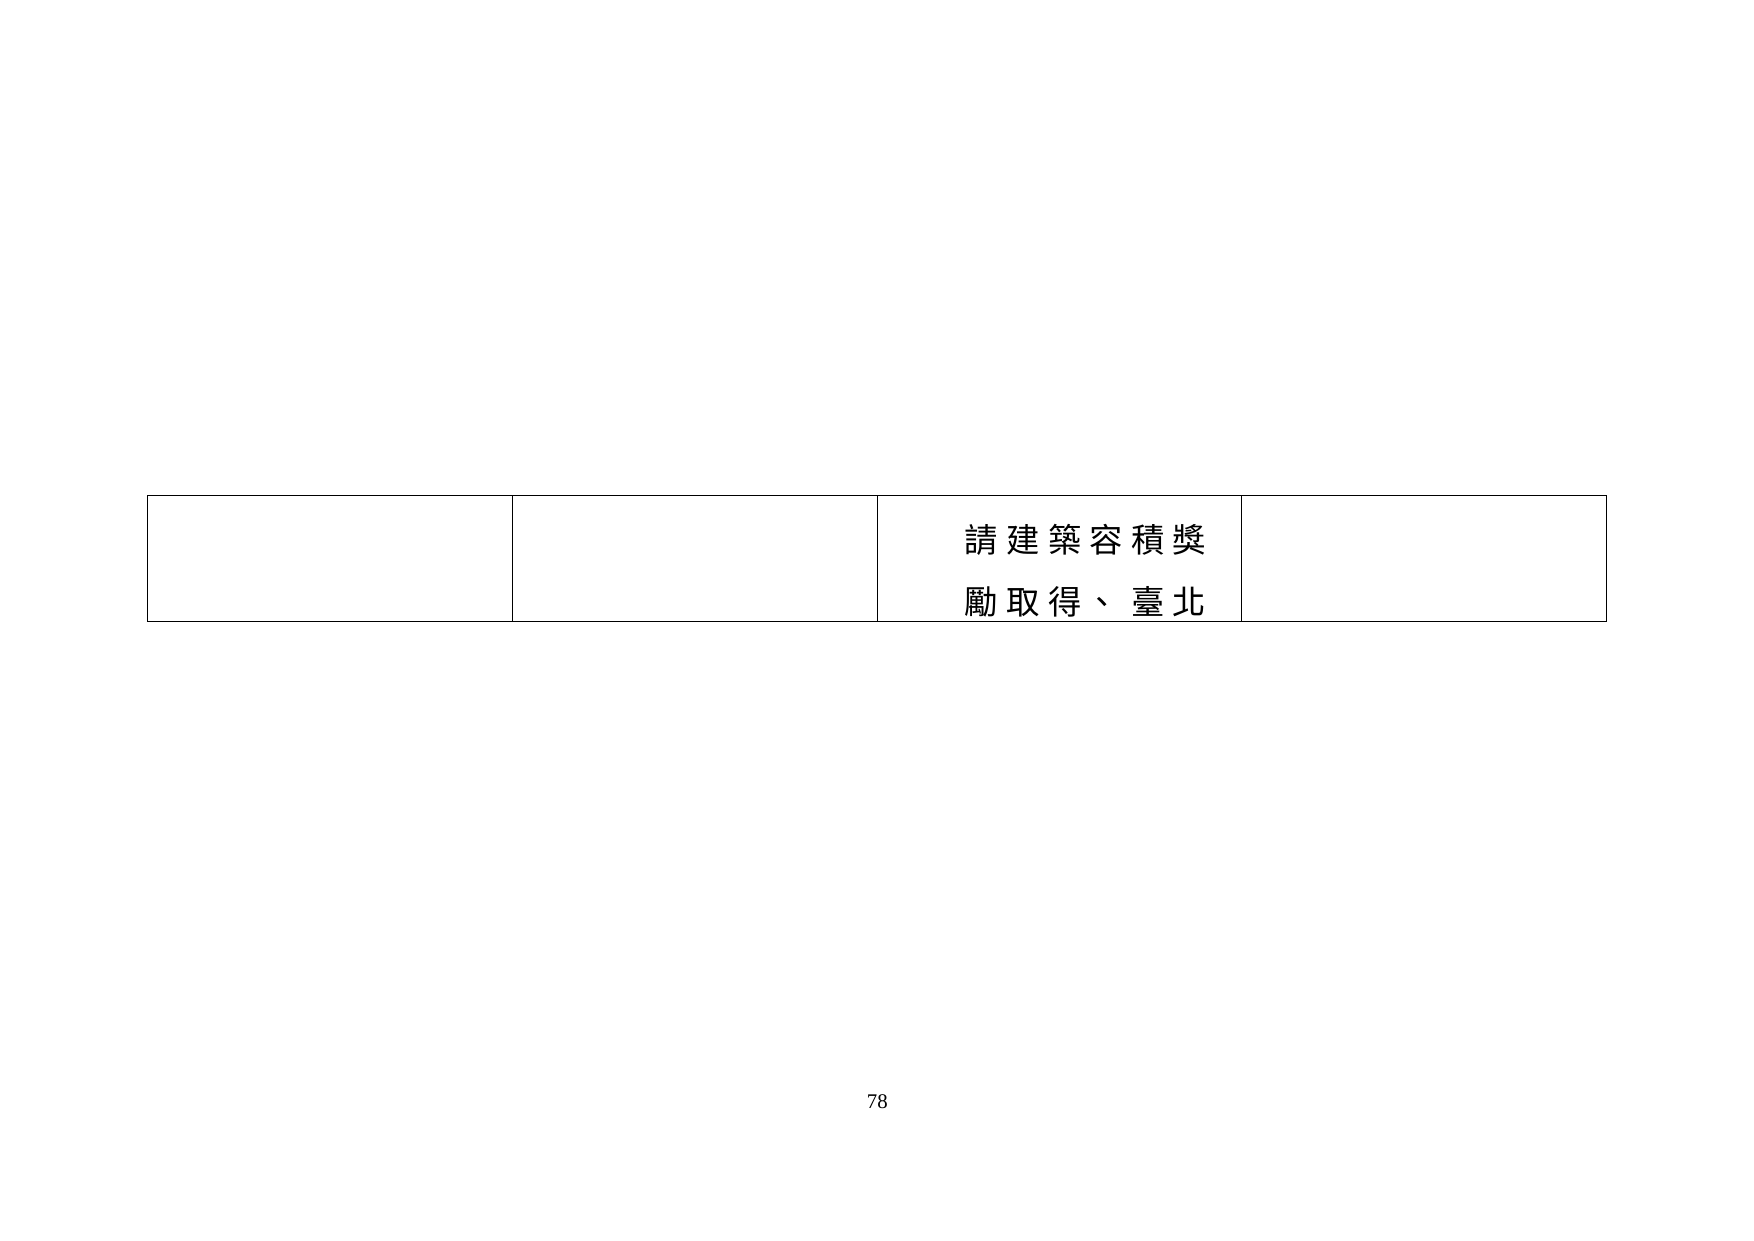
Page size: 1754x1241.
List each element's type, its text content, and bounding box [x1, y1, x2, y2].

table_cell [148, 496, 512, 621]
table_cell [513, 496, 877, 621]
table_cell [1242, 496, 1606, 621]
table_cell 請建築容積獎勵取得、臺北 [878, 496, 1241, 621]
